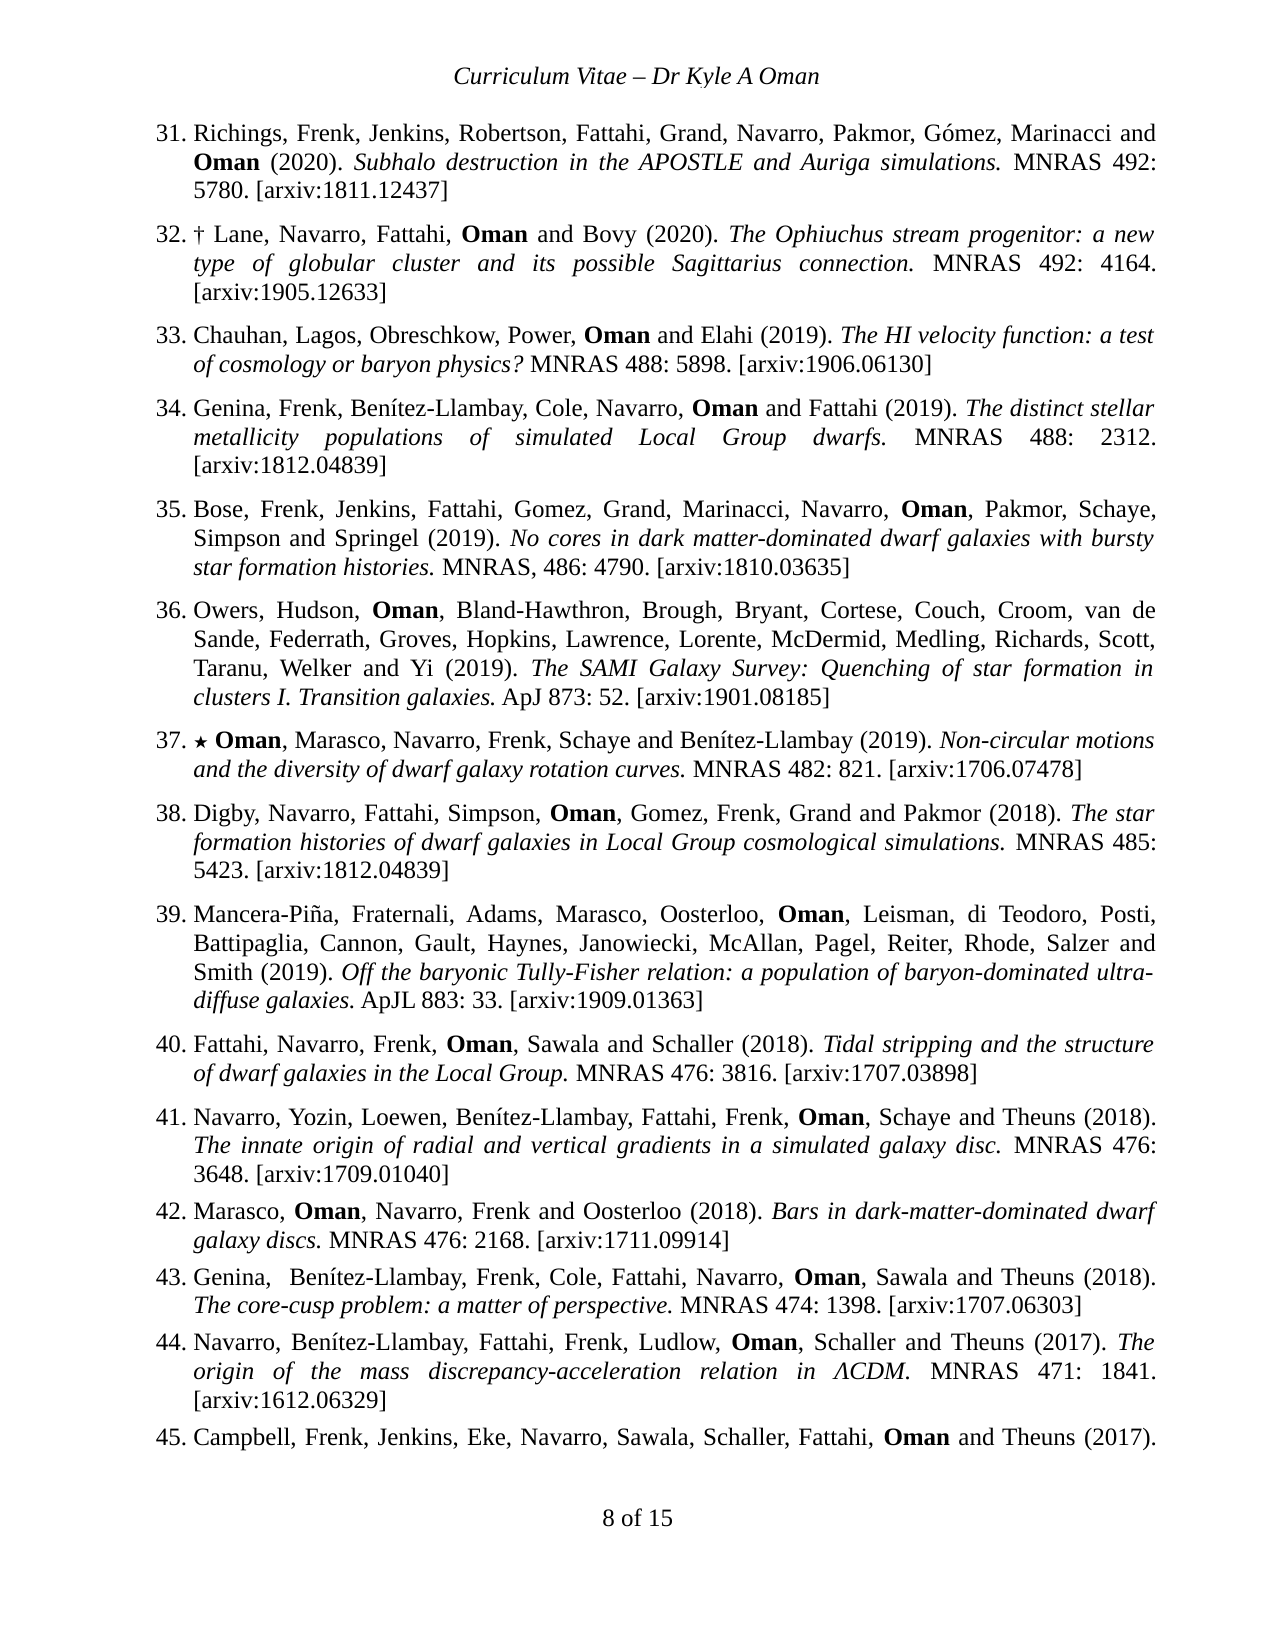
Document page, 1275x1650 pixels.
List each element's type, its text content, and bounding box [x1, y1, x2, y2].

list Fattahi, Navarro, Frenk, Oman, Sawala and Schaller (2018). Tidal stripping and the structure of dwarf galaxies in the Local Group. MNRAS 476: 3816. [arxiv:1707.03898] [156, 1029, 1157, 1087]
list Campbell, Frenk, Jenkins, Eke, Navarro, Sawala, Schaller, Fattahi, Oman and Theuns (2017). [156, 1422, 1157, 1450]
list † Lane, Navarro, Fattahi, Oman and Bovy (2020). The Ophiuchus stream progenitor: a new type of globular cluster and its possible Sagittarius connection. MNRAS 492: 4164. [arxiv:1905.12633] [156, 219, 1157, 305]
list Chauhan, Lagos, Obreschkow, Power, Oman and Elahi (2019). The HI velocity function: a test of cosmology or baryon physics? MNRAS 488: 5898. [arxiv:1906.06130] [156, 320, 1157, 378]
list Richings, Frenk, Jenkins, Robertson, Fattahi, Grand, Navarro, Pakmor, Gómez, Marinacci and Oman (2020). Subhalo destruction in the APOSTLE and Auriga simulations. MNRAS 492: 5780. [arxiv:1811.12437] [156, 118, 1157, 204]
list Navarro, Yozin, Loewen, Benítez-Llambay, Fattahi, Frenk, Oman, Schaye and Theuns (2018). The innate origin of radial and vertical gradients in a simulated galaxy disc. MNRAS 476: 3648. [arxiv:1709.01040] [156, 1102, 1157, 1188]
list Genina, Benítez-Llambay, Frenk, Cole, Fattahi, Navarro, Oman, Sawala and Theuns (2018). The core-cusp problem: a matter of perspective. MNRAS 474: 1398. [arxiv:1707.06303] [156, 1262, 1157, 1319]
list Bose, Frenk, Jenkins, Fattahi, Gomez, Grand, Marinacci, Navarro, Oman, Pakmor, Schaye, Simpson and Springel (2019). No cores in dark matter-dominated dwarf galaxies with bursty star formation histories. MNRAS, 486: 4790. [arxiv:1810.03635] [156, 494, 1157, 580]
list Navarro, Benítez-Llambay, Fattahi, Frenk, Ludlow, Oman, Schaller and Theuns (2017). The origin of the mass discrepancy-acceleration relation in ΛCDM. MNRAS 471: 1841. [arxiv:1612.06329] [156, 1327, 1157, 1413]
list Marasco, Oman, Navarro, Frenk and Oosterloo (2018). Bars in dark-matter-dominated dwarf galaxy discs. MNRAS 476: 2168. [arxiv:1711.09914] [156, 1196, 1157, 1253]
list Owers, Hudson, Oman, Bland-Hawthron, Brough, Bryant, Cortese, Couch, Croom, van de Sande, Federrath, Groves, Hopkins, Lawrence, Lorente, McDermid, Medling, Richards, Scott, Taranu, Welker and Yi (2019). The SAMI Galaxy Survey: Quenching of star formation in clusters I. Transition galaxies. ApJ 873: 52. [arxiv:1901.08185] [156, 595, 1157, 710]
list Mancera-Piña, Fraternali, Adams, Marasco, Oosterloo, Oman, Leisman, di Teodoro, Posti, Battipaglia, Cannon, Gault, Haynes, Janowiecki, McAllan, Pagel, Reiter, Rhode, Salzer and Smith (2019). Off the baryonic Tully-Fisher relation: a population of baryon-dominated ultra-diffuse galaxies. ApJL 883: 33. [arxiv:1909.01363] [156, 899, 1157, 1014]
list ★ Oman, Marasco, Navarro, Frenk, Schaye and Benítez-Llambay (2019). Non-circular motions and the diversity of dwarf galaxy rotation curves. MNRAS 482: 821. [arxiv:1706.07478] [156, 725, 1157, 783]
list Digby, Navarro, Fattahi, Simpson, Oman, Gomez, Frenk, Grand and Pakmor (2018). The star formation histories of dwarf galaxies in Local Group cosmological simulations. MNRAS 485: 5423. [arxiv:1812.04839] [156, 798, 1157, 884]
list Genina, Frenk, Benítez-Llambay, Cole, Navarro, Oman and Fattahi (2019). The distinct stellar metallicity populations of simulated Local Group dwarfs. MNRAS 488: 2312. [arxiv:1812.04839] [156, 393, 1157, 479]
